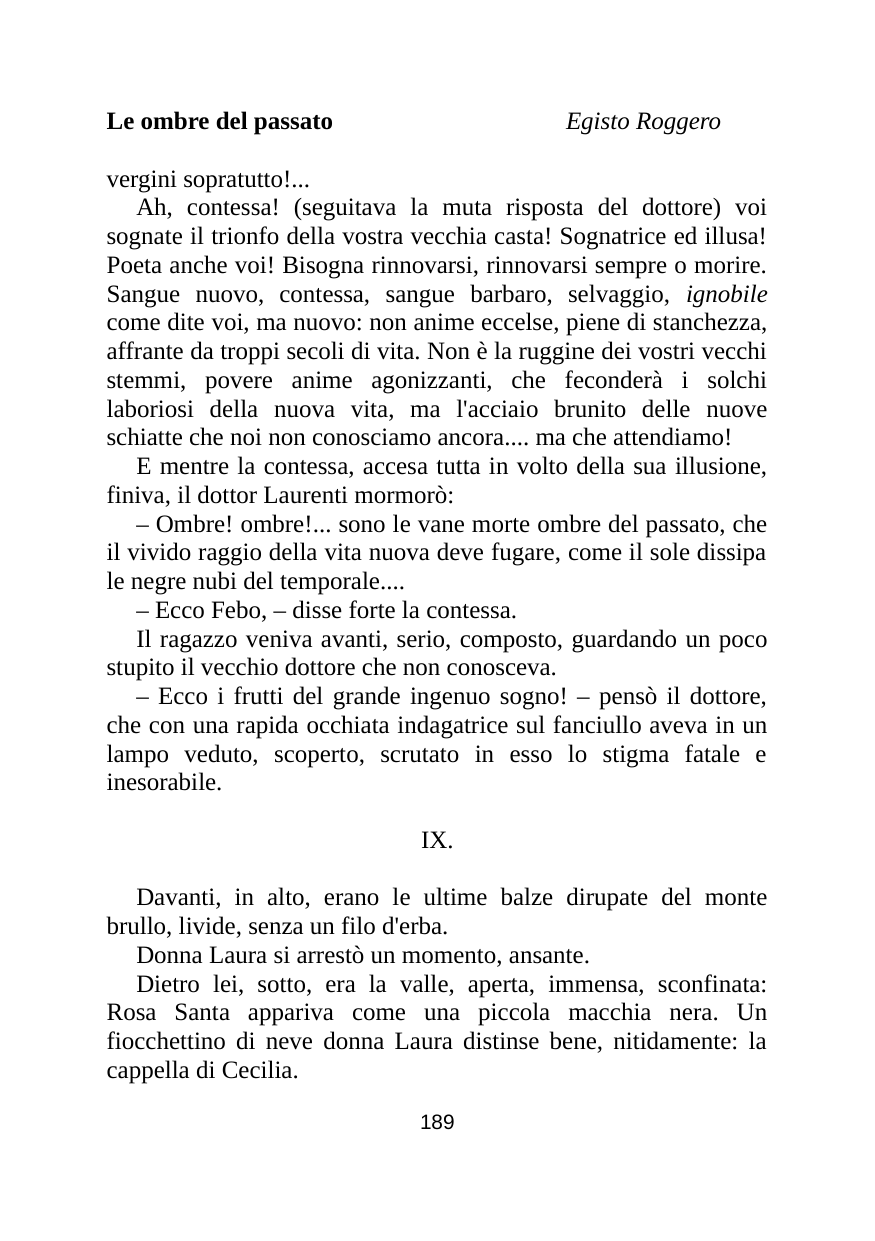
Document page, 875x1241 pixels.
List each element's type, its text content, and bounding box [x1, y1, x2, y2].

text Dietro lei, sotto, era la valle, aperta, immensa, sconfinata: Rosa Santa appariva come una piccola macchia nera. Un fiocchettino di neve donna Laura distinse bene, nitidamente: la cappella di Cecilia. [106, 969, 768, 1084]
text Ah, contessa! (seguitava la muta risposta del dottore) voi sognate il trionfo della vostra vecchia casta! Sognatrice ed illusa! Poeta anche voi! Bisogna rinnovarsi, rinnovarsi sempre o morire. Sangue nuovo, contessa, sangue barbaro, selvaggio, ignobile come dite voi, ma nuovo: non anime eccelse, piene di stanchezza, affrante da troppi secoli di vita. Non è la ruggine dei vostri vecchi stemmi, povere anime agonizzanti, che feconderà i solchi laboriosi della nuova vita, ma l'acciaio brunito delle nuove schiatte che noi non conosciamo ancora.... ma che attendiamo! [106, 192, 768, 451]
text Donna Laura si arrestò un momento, ansante. [106, 940, 768, 969]
text Davanti, in alto, erano le ultime balze dirupate del monte brullo, livide, senza un filo d'erba. [106, 882, 768, 940]
text E mentre la contessa, accesa tutta in volto della sua illusione, finiva, il dottor Laurenti mormorò: [106, 451, 768, 509]
text – Ecco Febo, – disse forte la contessa. [106, 595, 768, 624]
text vergini sopratutto!... [106, 164, 768, 192]
text Il ragazzo veniva avanti, serio, composto, guardando un poco stupito il vecchio dottore che non conosceva. [106, 624, 768, 681]
text – Ombre! ombre!... sono le vane morte ombre del passato, che il vivido raggio della vita nuova deve fugare, come il sole dissipa le negre nubi del temporale.... [106, 509, 768, 595]
text IX. [106, 825, 768, 854]
text – Ecco i frutti del grande ingenuo sogno! – pensò il dottore, che con una rapida occhiata indagatrice sul fanciullo aveva in un lampo veduto, scoperto, scrutato in esso lo stigma fatale e inesorabile. [106, 681, 768, 796]
